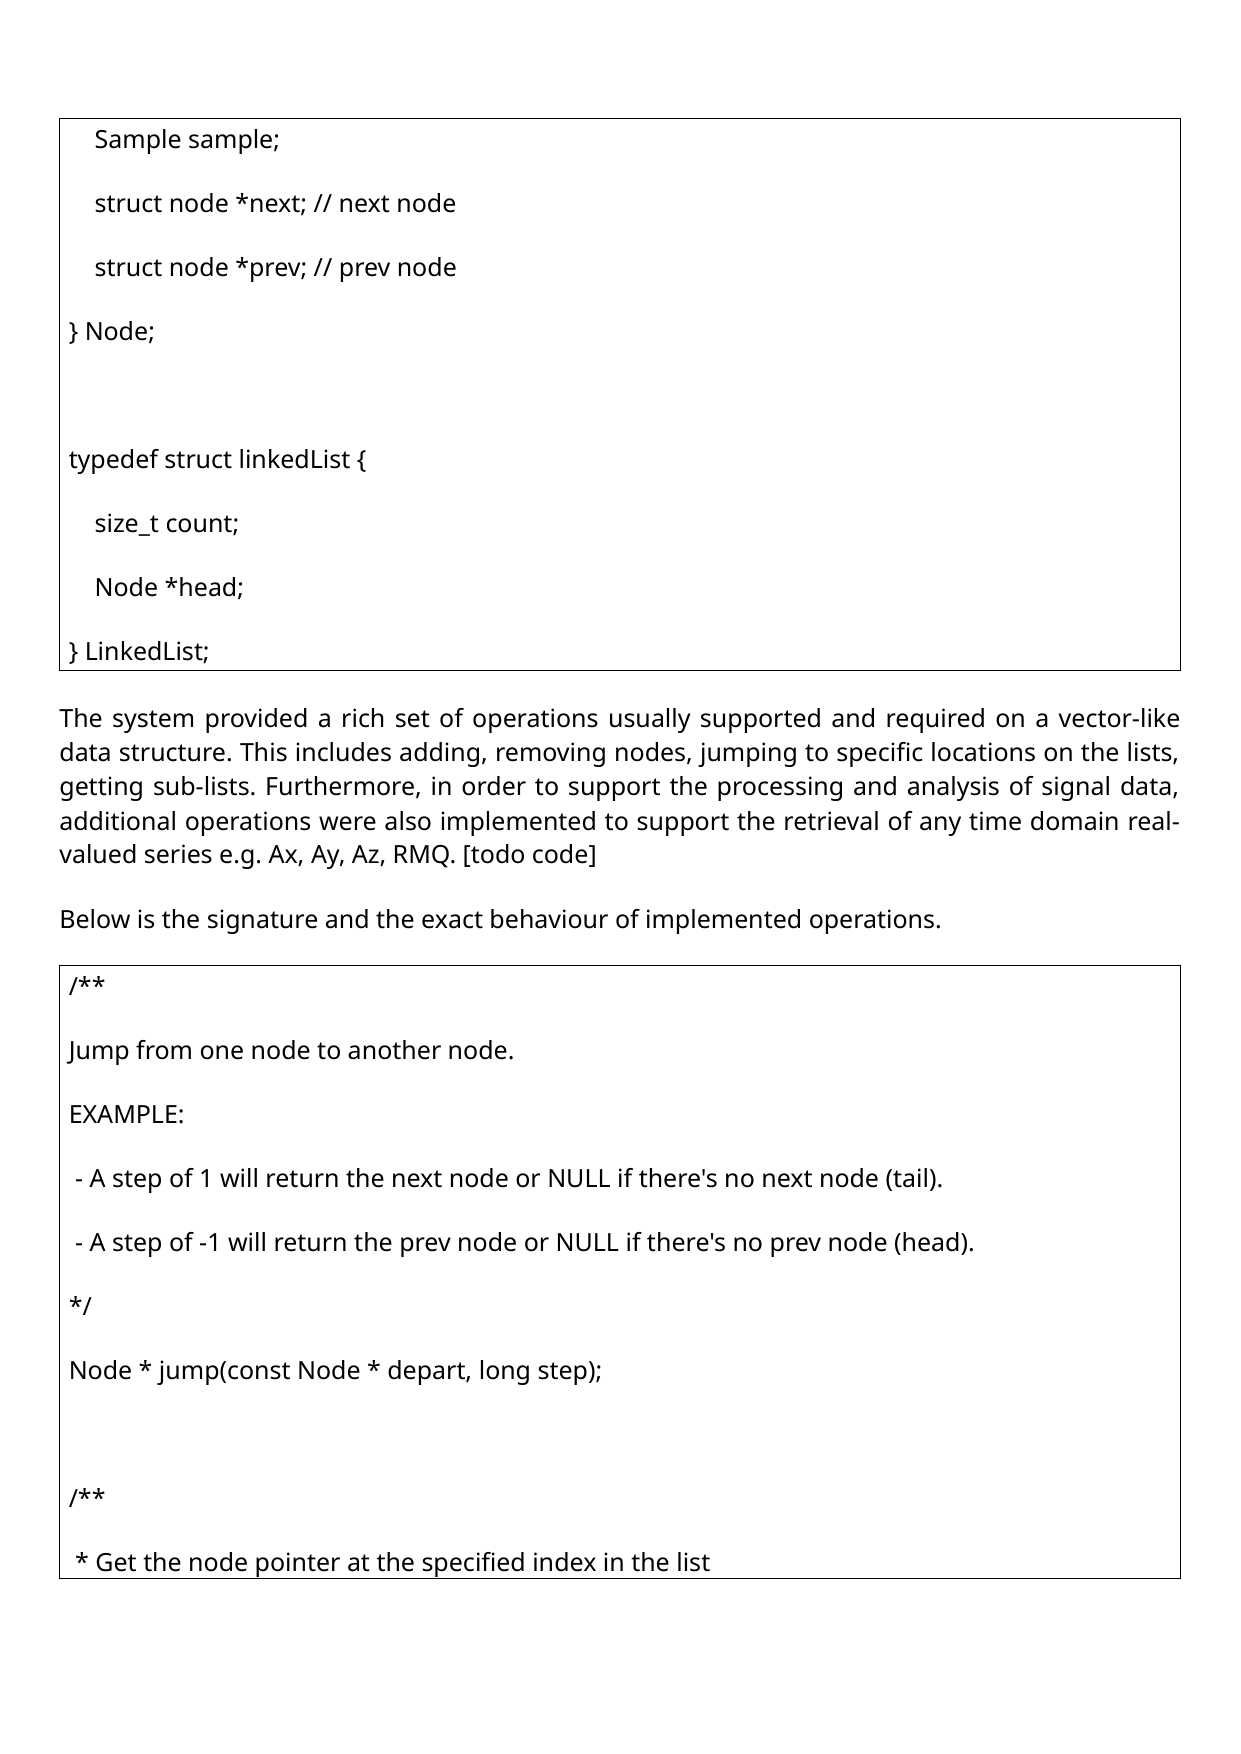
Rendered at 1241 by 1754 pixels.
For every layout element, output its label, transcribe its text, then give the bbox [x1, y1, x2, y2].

text Node * jump(const Node * depart, long step); [60, 1350, 1180, 1387]
text The system provided a rich set of operations usually supported and required on a vector-like data structure. This includes adding, removing nodes, jumping to specific locations on the lists, getting sub-lists. Furthermore, in order to support the processing and analysis of signal data, additional operations were also implemented to support the retrieval of any time domain real-valued series e.g. Ax, Ay, Az, RMQ. [todo code] [59, 701, 1181, 871]
text } LinkedList; [60, 631, 1180, 670]
text } Node; [60, 310, 1180, 347]
text Node *head; [60, 567, 1180, 604]
text */ [60, 1286, 1180, 1323]
text Jump from one node to another node. [60, 1029, 1180, 1067]
text struct node *next; // next node [60, 182, 1180, 219]
text /** [60, 1478, 1180, 1515]
text struct node *prev; // prev node [60, 246, 1180, 283]
text /** [60, 966, 1180, 1002]
text - A step of 1 will return the next node or NULL if there's no next node (tail). [60, 1157, 1180, 1195]
text size_t count; [60, 502, 1180, 540]
text Below is the signature and the exact behaviour of implemented operations. [59, 901, 1181, 935]
text Sample sample; [60, 119, 1180, 155]
text * Get the node pointer at the specified index in the list [60, 1542, 1180, 1578]
text typedef struct linkedList { [60, 438, 1180, 476]
text - A step of -1 will return the prev node or NULL if there's no prev node (head). [60, 1222, 1180, 1259]
text EXAMPLE: [60, 1093, 1180, 1131]
